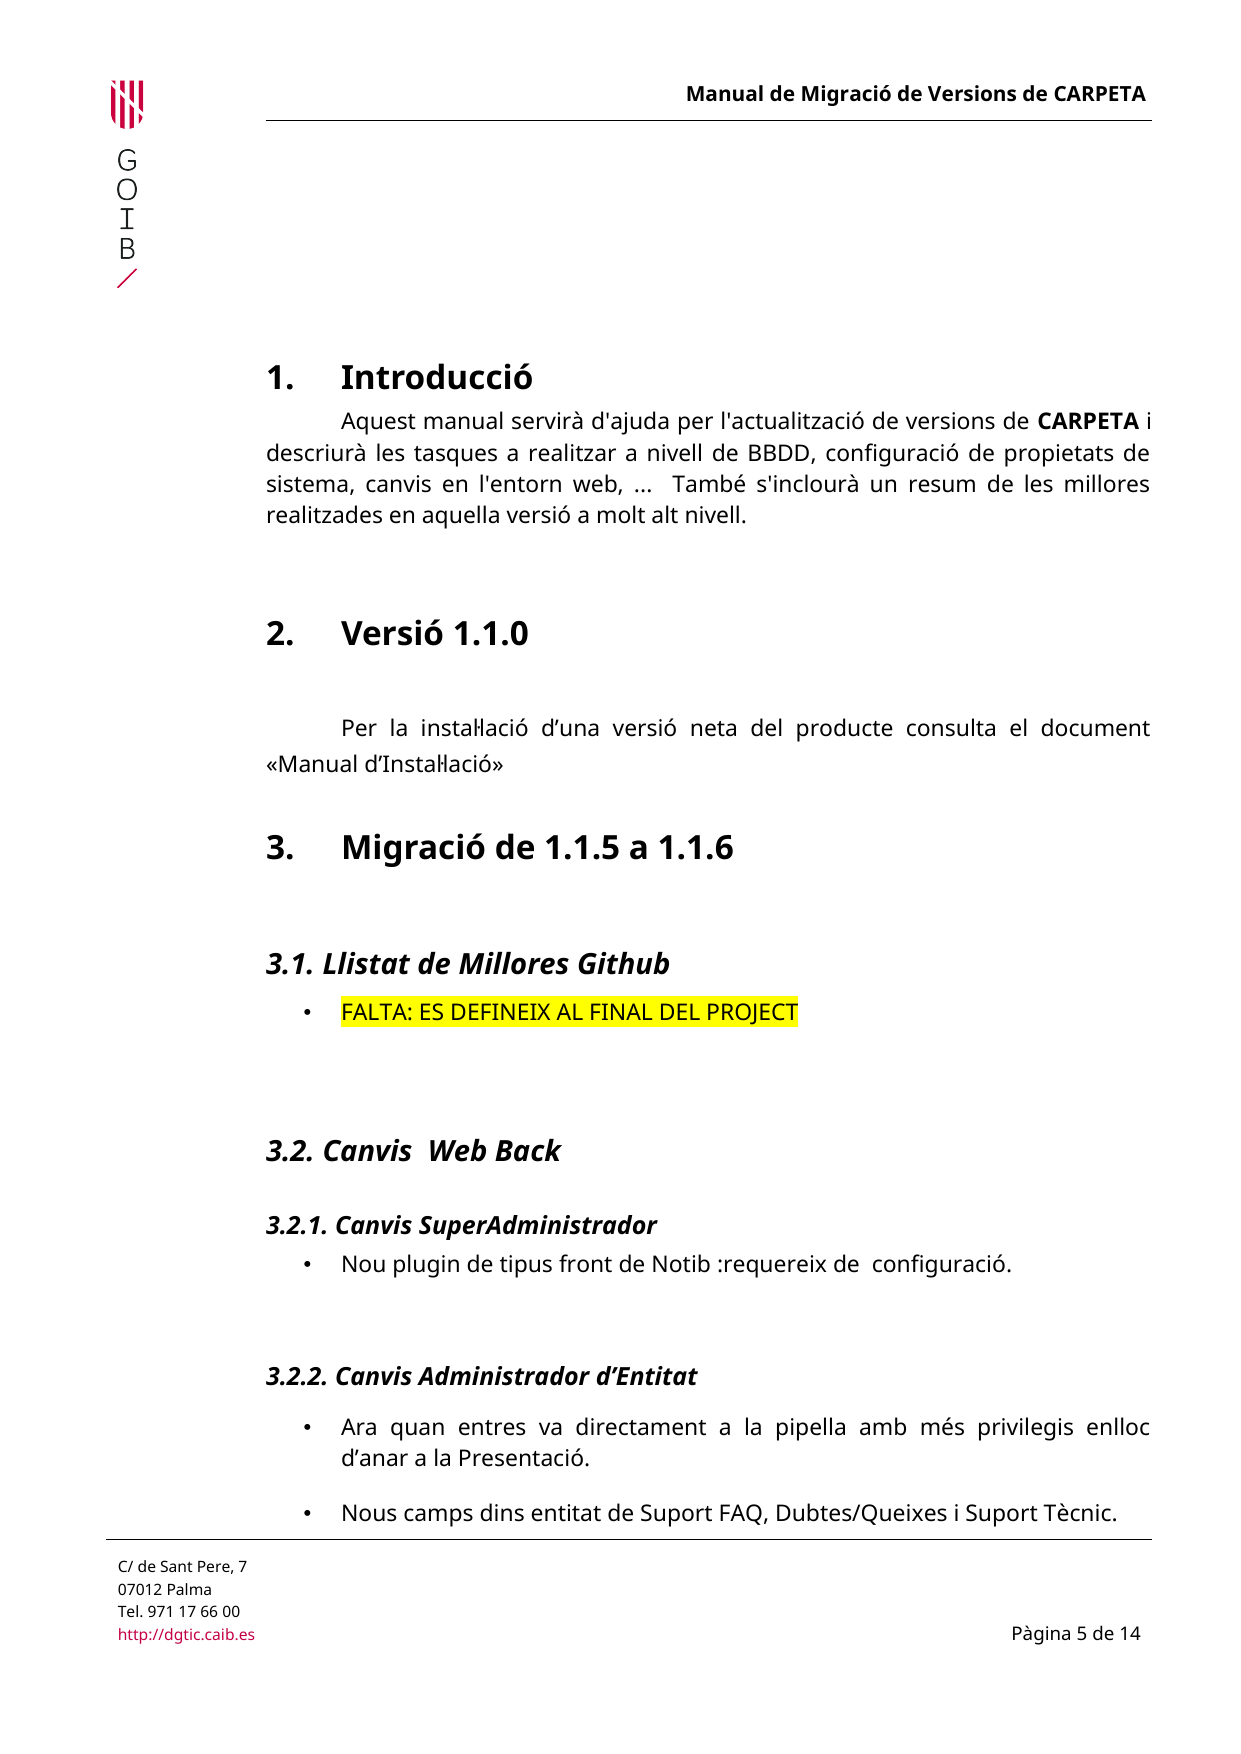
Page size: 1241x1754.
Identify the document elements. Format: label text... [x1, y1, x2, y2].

subtitle Migració de 1.1.5 a 1.1.6 [266, 824, 1152, 869]
text Per la instal·lació d’una versió neta del producte consulta el document «Manual d’Instal·lació» [266, 712, 1152, 779]
list Ara quan entres va directament a la pipella amb més privilegis enlloc d’anar a la Presentació. [303, 1411, 1152, 1474]
subtitle Canvis Administrador d’Entitat [266, 1359, 1152, 1393]
subtitle Canvis SuperAdministrador [266, 1208, 1152, 1242]
list Nous camps dins entitat de Suport FAQ, Dubtes/Queixes i Suport Tècnic. [303, 1497, 1152, 1528]
subtitle Introducció [266, 353, 1152, 399]
list FALTA: ES DEFINEIX AL FINAL DEL PROJECT [303, 996, 1152, 1027]
subtitle Canvis Web Back [266, 1131, 1152, 1170]
subtitle Versió 1.1.0 [266, 610, 1152, 655]
text Aquest manual servirà d'ajuda per l'actualització de versions de CARPETA i descriurà les tasques a realitzar a nivell de BBDD, configuració de propietats de sistema, canvis en l'entorn web, ... També s'inclourà un resum de les millores realitzades en aquella versió a molt alt nivell. [266, 405, 1152, 530]
list Nou plugin de tipus front de Notib :requereix de configuració. [303, 1248, 1152, 1279]
picture [82, 57, 172, 319]
subtitle Llistat de Millores Github [266, 943, 1152, 983]
